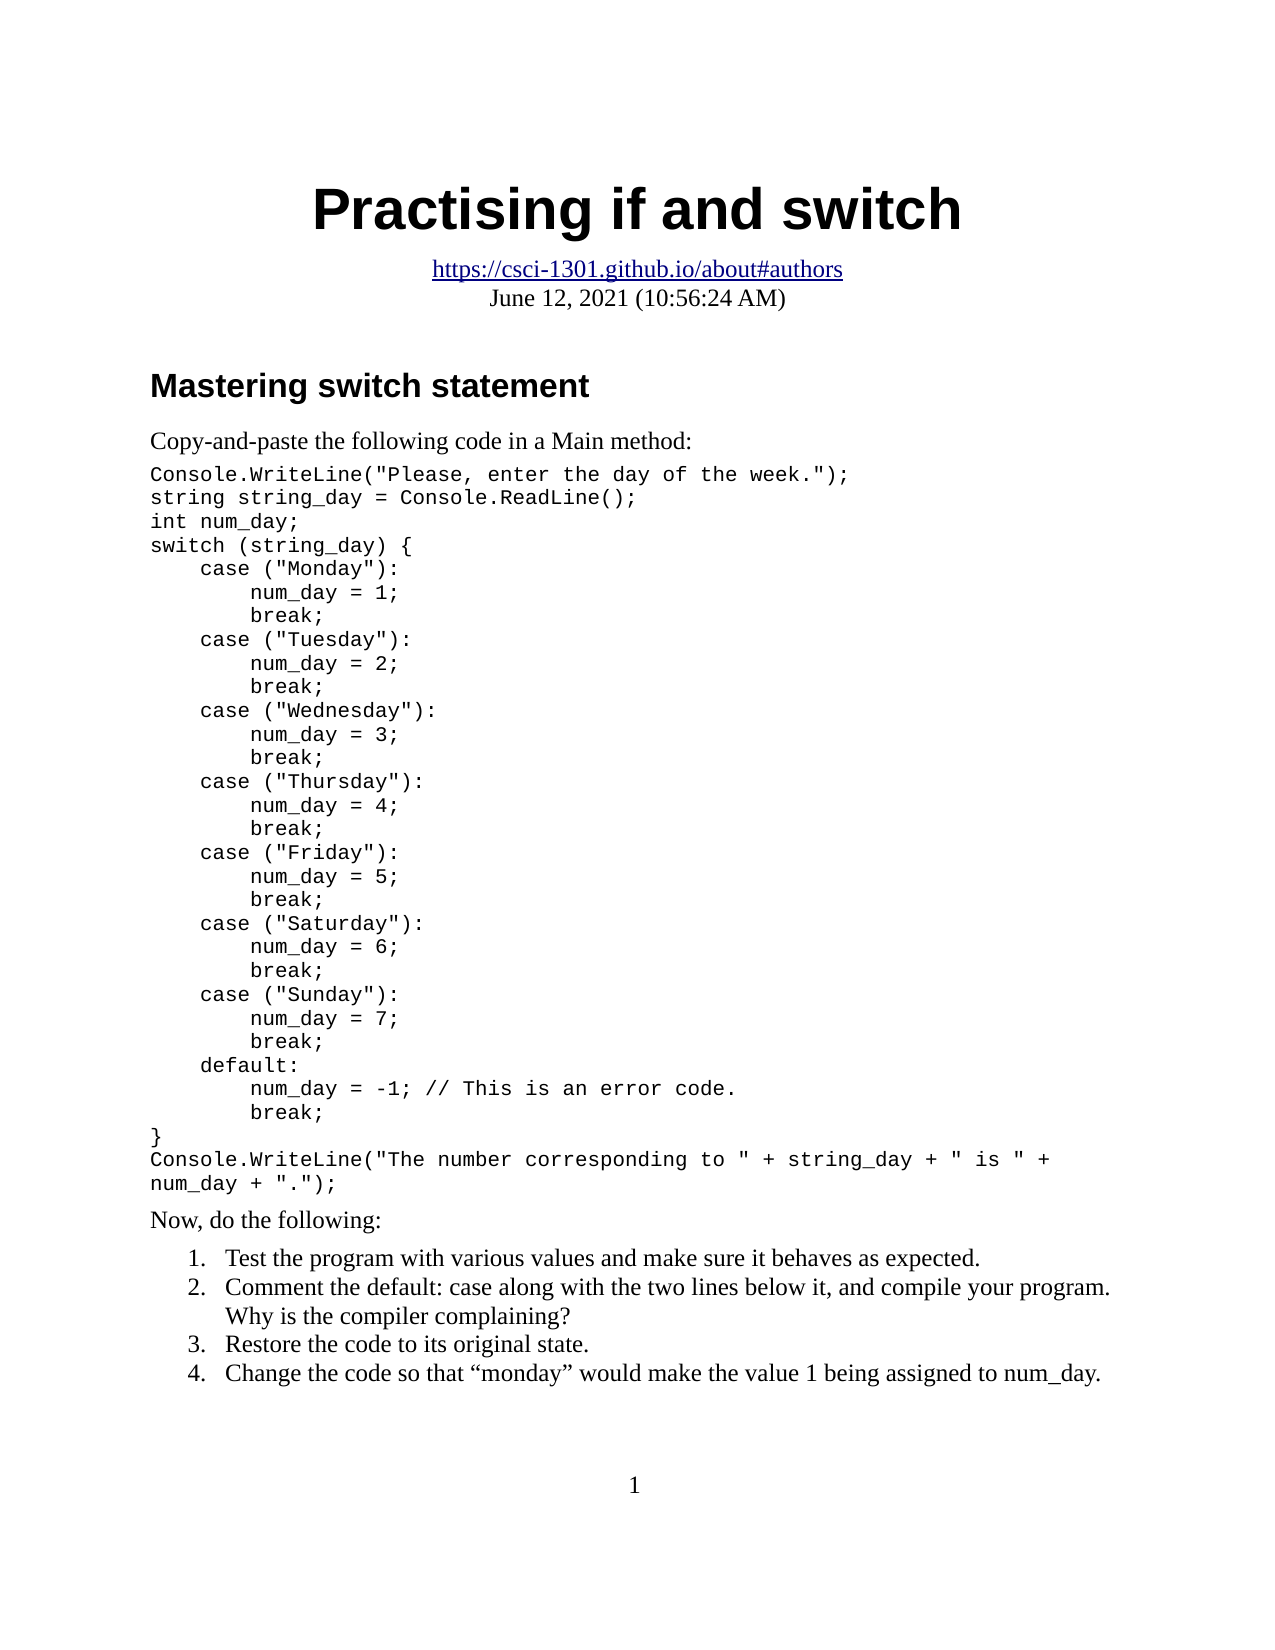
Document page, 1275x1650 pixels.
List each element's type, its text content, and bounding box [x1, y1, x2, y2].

text case ("Sunday"): [150, 984, 1125, 1007]
text Copy-and-paste the following code in a Main method: [150, 426, 1125, 455]
text num_day = 2; [150, 653, 1125, 676]
text num_day = 3; [150, 724, 1125, 747]
text break; [150, 1031, 1125, 1055]
text num_day = 4; [150, 795, 1125, 818]
list Change the code so that “monday” would make the value 1 being assigned to num_day. [187, 1358, 1125, 1387]
text case ("Tuesday"): [150, 629, 1125, 653]
text num_day = 1; [150, 582, 1125, 606]
text June 12, 2021 (10:56:24 AM) [150, 283, 1125, 312]
text Console.WriteLine("Please, enter the day of the week."); [150, 464, 1125, 487]
list Comment the default: case along with the two lines below it, and compile your program. Why is the compiler complaining? [187, 1272, 1125, 1329]
text case ("Friday"): [150, 842, 1125, 866]
text default: [150, 1055, 1125, 1078]
text int num_day; [150, 511, 1125, 534]
text break; [150, 818, 1125, 842]
text num_day = 7; [150, 1007, 1125, 1031]
text case ("Wednesday"): [150, 700, 1125, 724]
text string string_day = Console.ReadLine(); [150, 487, 1125, 511]
text Console.WriteLine("The number corresponding to " + string_day + " is " + num_day + "."); [150, 1149, 1125, 1197]
text switch (string_day) { [150, 534, 1125, 558]
text num_day = -1; // This is an error code. [150, 1078, 1125, 1102]
text num_day = 5; [150, 866, 1125, 889]
text case ("Saturday"): [150, 913, 1125, 937]
text case ("Monday"): [150, 558, 1125, 582]
title Practising if and switch [150, 175, 1125, 242]
text break; [150, 676, 1125, 700]
text break; [150, 606, 1125, 629]
list Test the program with various values and make sure it behaves as expected. [187, 1243, 1125, 1272]
text break; [150, 960, 1125, 984]
text break; [150, 889, 1125, 913]
text } [150, 1126, 1125, 1149]
text Now, do the following: [150, 1206, 1125, 1234]
subtitle Mastering switch statement [150, 366, 1125, 404]
list Restore the code to its original state. [187, 1329, 1125, 1358]
text case ("Thursday"): [150, 771, 1125, 795]
text https://csci-1301.github.io/about#authors [150, 254, 1125, 283]
text break; [150, 1102, 1125, 1126]
text num_day = 6; [150, 937, 1125, 960]
text break; [150, 747, 1125, 771]
